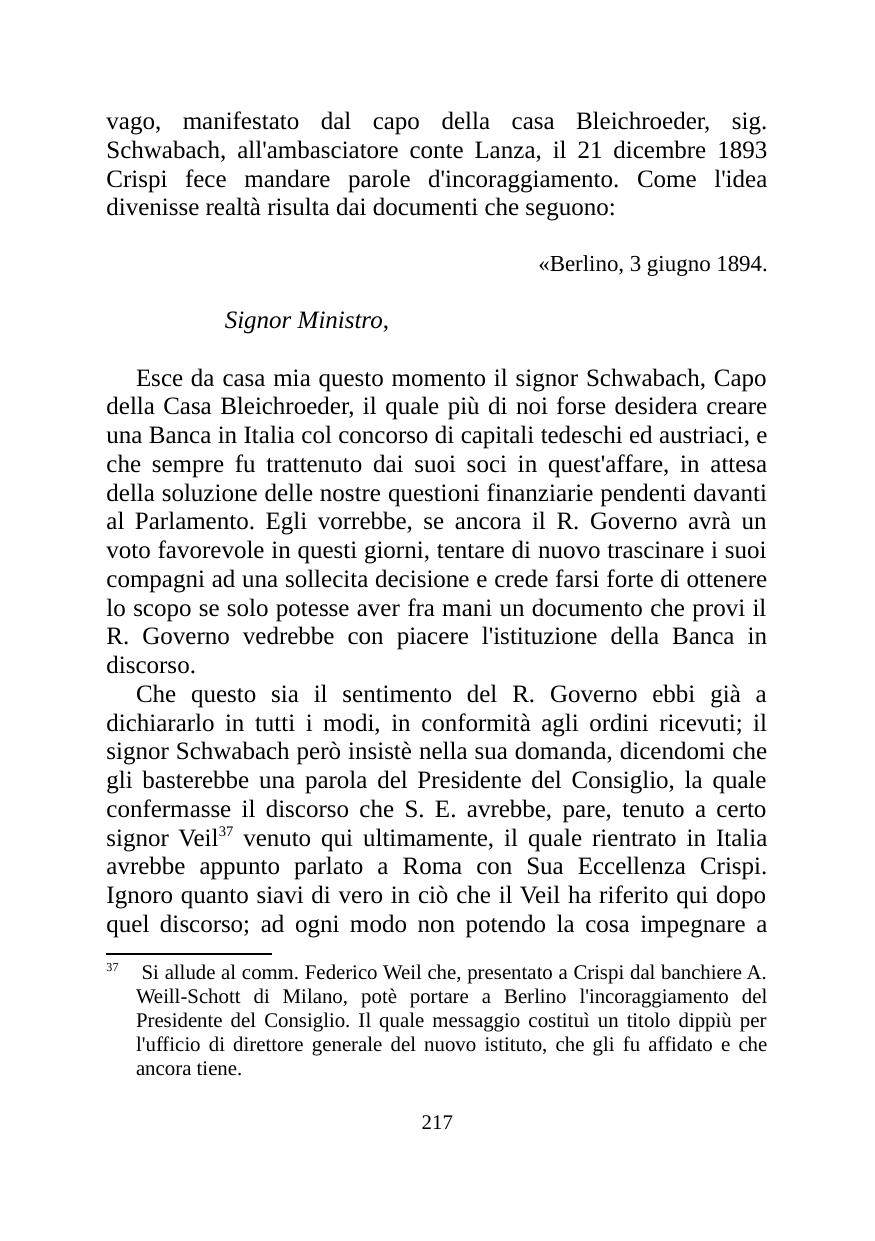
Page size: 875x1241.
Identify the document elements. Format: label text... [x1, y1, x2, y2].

text Esce da casa mia questo momento il signor Schwabach, Capo della Casa Bleichroeder, il quale più di noi forse desidera creare una Banca in Italia col concorso di capitali tedeschi ed austriaci, e che sempre fu trattenuto dai suoi soci in quest'affare, in attesa della soluzione delle nostre questioni finanziarie pendenti davanti al Parlamento. Egli vorrebbe, se ancora il R. Governo avrà un voto favorevole in questi giorni, tentare di nuovo trascinare i suoi compagni ad una sollecita decisione e crede farsi forte di ottenere lo scopo se solo potesse aver fra mani un documento che provi il R. Governo vedrebbe con piacere l'istituzione della Banca in discorso. [106, 363, 768, 679]
text «Berlino, 3 giugno 1894. [106, 250, 768, 276]
text vago, manifestato dal capo della casa Bleichroeder, sig. Schwabach, all'ambasciatore conte Lanza, il 21 dicembre 1893 Crispi fece mandare parole d'incoraggiamento. Come l'idea divenisse realtà risulta dai documenti che seguono: [106, 106, 768, 221]
text Che questo sia il sentimento del R. Governo ebbi già a dichiararlo in tutti i modi, in conformità agli ordini ricevuti; il signor Schwabach però insistè nella sua domanda, dicendomi che gli basterebbe una parola del Presidente del Consiglio, la quale confermasse il discorso che S. E. avrebbe, pare, tenuto a certo signor Veil venuto qui ultimamente, il quale rientrato in Italia avrebbe appunto parlato a Roma con Sua Eccellenza Crispi. Ignoro quanto siavi di vero in ciò che il Veil ha riferito qui dopo quel discorso; ad ogni modo non potendo la cosa impegnare a [106, 679, 768, 938]
text Signor Ministro, [195, 305, 768, 334]
text Si allude al comm. Federico Weil che, presentato a Crispi dal banchiere A. Weill-Schott di Milano, potè portare a Berlino l'incoraggiamento del Presidente del Consiglio. Il quale messaggio costituì un titolo dippiù per l'ufficio di direttore generale del nuovo istituto, che gli fu affidato e che ancora tiene. [106, 960, 768, 1080]
